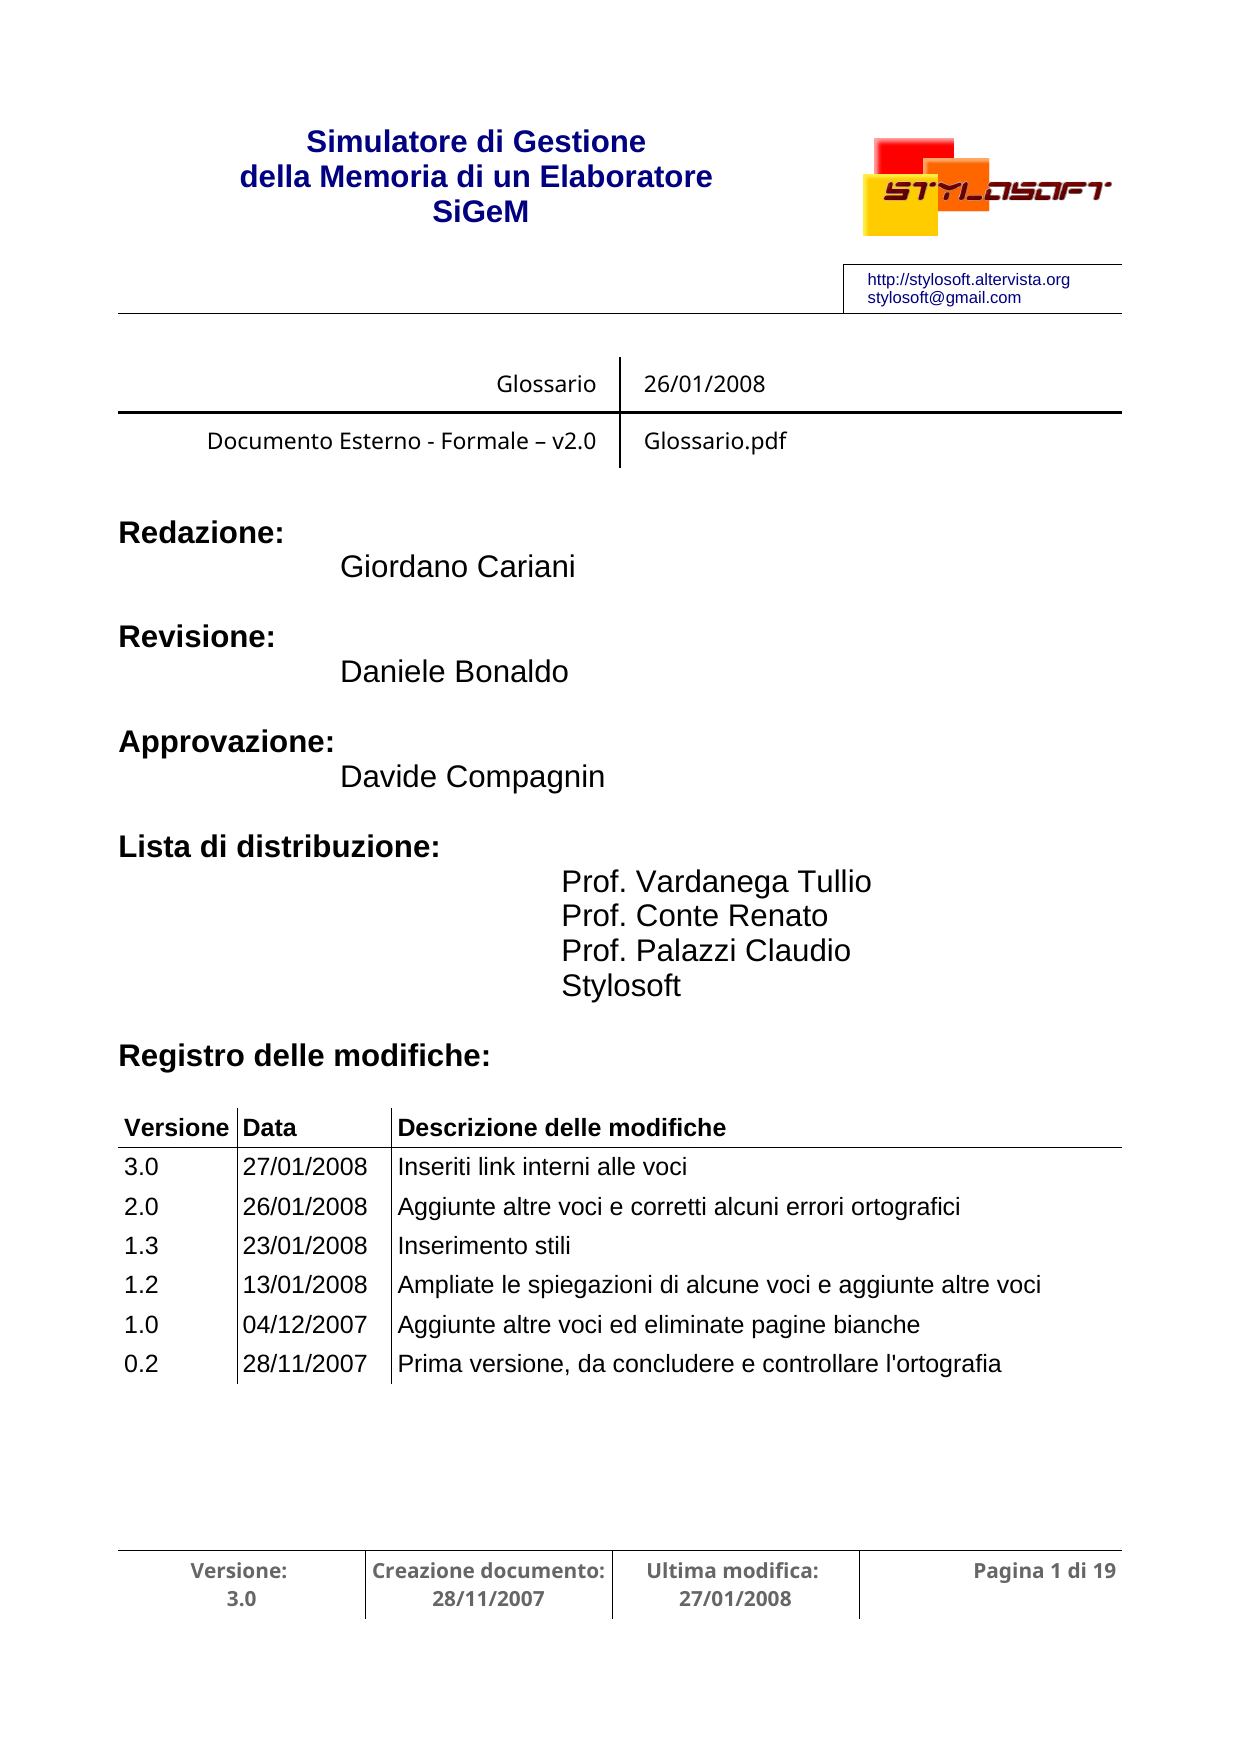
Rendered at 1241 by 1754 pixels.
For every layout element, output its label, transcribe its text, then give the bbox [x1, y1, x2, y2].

text Lista di distribuzione: [118, 829, 1122, 864]
table_cell 1.0 [118, 1305, 237, 1344]
table_cell 26/01/2008 [238, 1187, 391, 1226]
table_header Versione [118, 1108, 237, 1147]
table_cell 3.0 [118, 1148, 237, 1187]
text Giordano Cariani [118, 549, 1122, 584]
table_cell Aggiunte altre voci e corretti alcuni errori ortografici [392, 1187, 1122, 1226]
table_cell Documento Esterno - Formale – v2.0 [118, 414, 619, 468]
table_cell Glossario.pdf [621, 414, 1122, 468]
table_cell 27/01/2008 [238, 1148, 391, 1187]
text Revisione: [118, 619, 1122, 654]
table_cell 1.3 [118, 1226, 237, 1266]
text Stylosoft [118, 968, 1122, 1003]
text Prof. Conte Renato [118, 898, 1122, 933]
text Davide Compagnin [118, 759, 1122, 794]
table_cell Inserimento stili [392, 1226, 1122, 1266]
table_cell 04/12/2007 [238, 1305, 391, 1344]
table_cell Ampliate le spiegazioni di alcune voci e aggiunte altre voci [392, 1266, 1122, 1305]
table_header Glossario [118, 357, 619, 411]
table_cell Inseriti link interni alle voci [392, 1148, 1122, 1187]
text Prof. Palazzi Claudio [118, 933, 1122, 968]
table_cell 28/11/2007 [238, 1344, 391, 1384]
table_cell 13/01/2008 [238, 1266, 391, 1305]
table_cell 2.0 [118, 1187, 237, 1226]
text Registro delle modifiche: [118, 1038, 1122, 1073]
text Daniele Bonaldo [118, 654, 1122, 689]
text Redazione: [118, 515, 1122, 549]
table_cell Prima versione, da concludere e controllare l'ortografia [392, 1344, 1122, 1384]
text Prof. Vardanega Tullio [118, 864, 1122, 898]
table_cell 0.2 [118, 1344, 237, 1384]
table_cell 1.2 [118, 1266, 237, 1305]
text Approvazione: [118, 724, 1122, 759]
table_header Descrizione delle modifiche [392, 1108, 1122, 1147]
table_cell Aggiunte altre voci ed eliminate pagine bianche [392, 1305, 1122, 1344]
table_header Data [238, 1108, 391, 1147]
table_cell 23/01/2008 [238, 1226, 391, 1266]
table_header 26/01/2008 [621, 357, 1122, 411]
picture [848, 123, 1117, 247]
